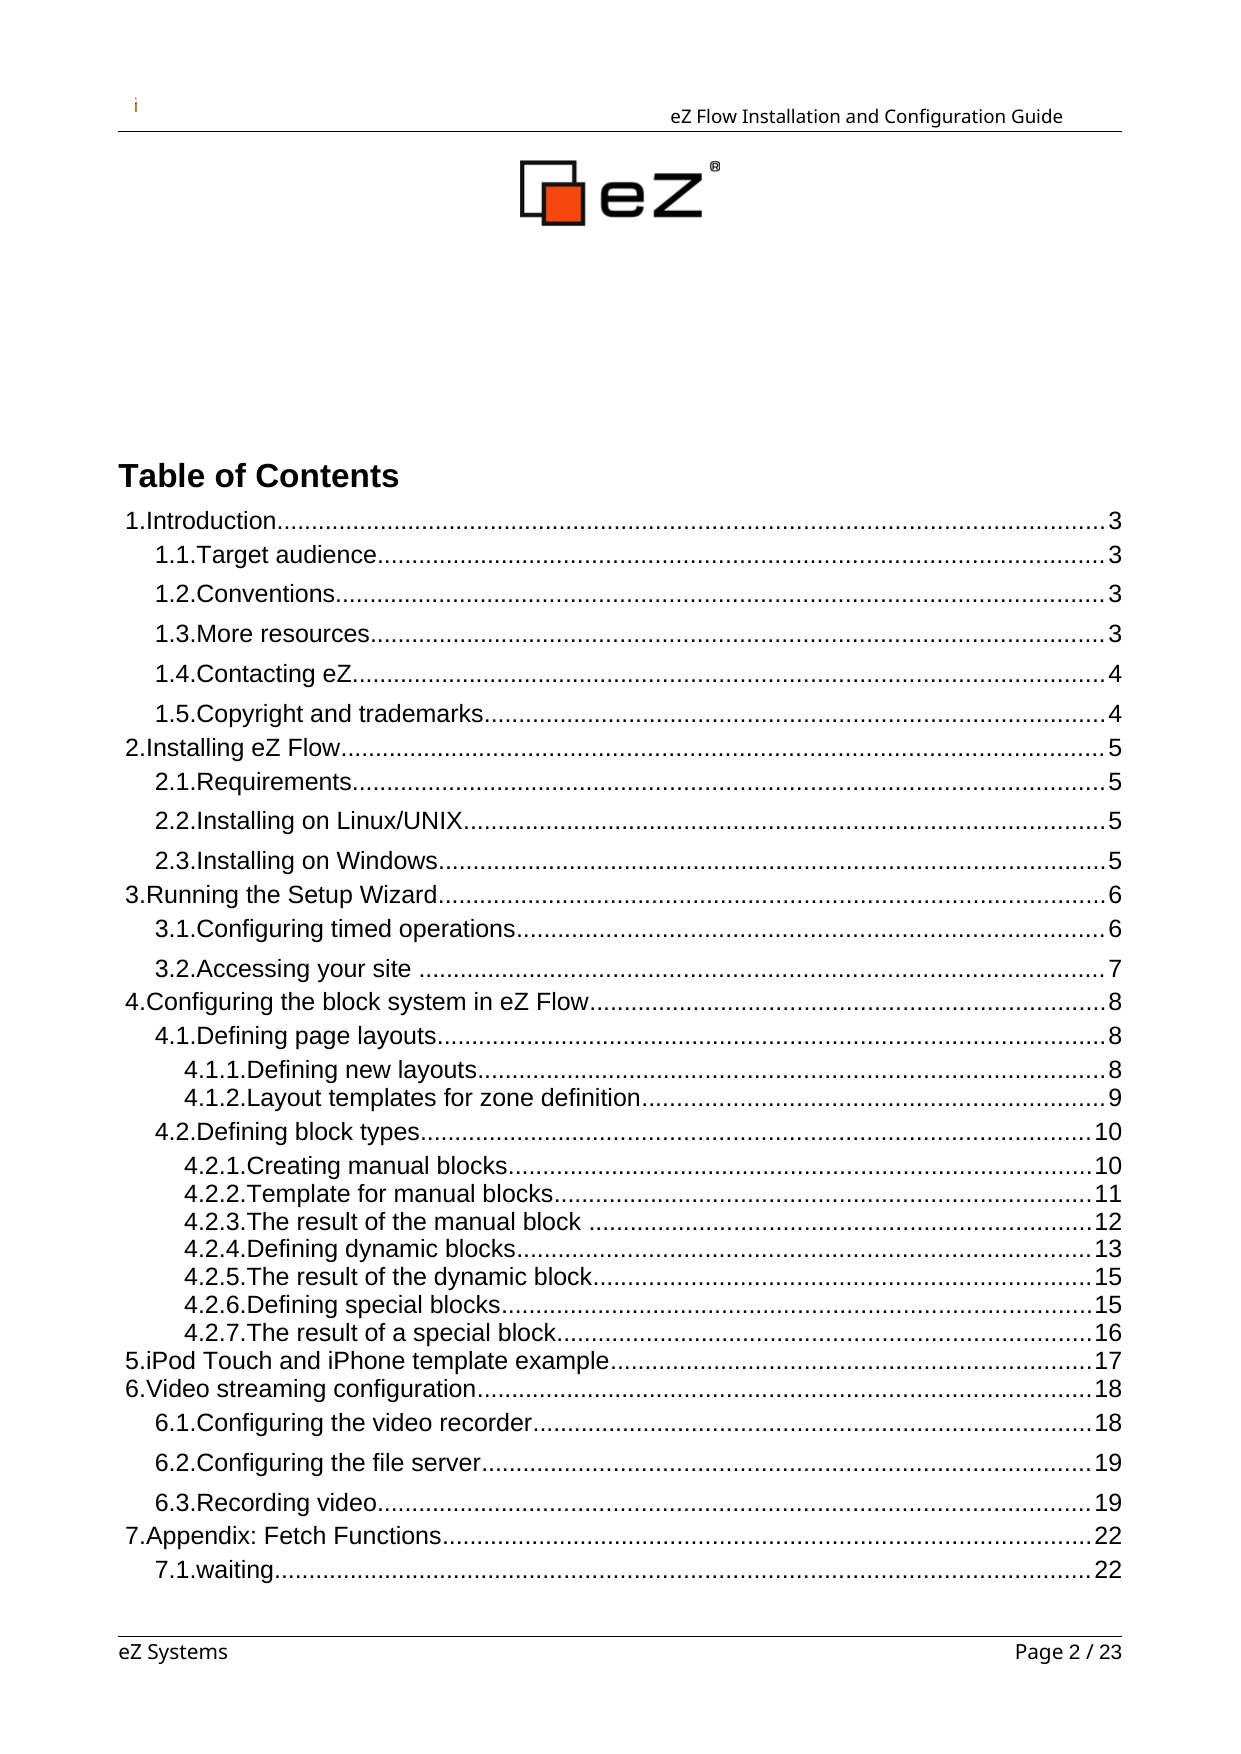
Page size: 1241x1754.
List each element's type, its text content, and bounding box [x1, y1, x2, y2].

subtitle Table of Contents [118, 457, 1122, 494]
text 2.3.Installing on Windows 5 [148, 847, 1122, 875]
text 3.1.Configuring timed operations 6 [148, 914, 1122, 942]
picture [520, 157, 720, 230]
text 3.Running the Setup Wizard 6 [118, 881, 1122, 909]
text 6.3.Recording video 19 [148, 1488, 1122, 1516]
text 4.2.5.The result of the dynamic block 15 [177, 1263, 1122, 1291]
text 5.iPod Touch and iPhone template example 17 [118, 1347, 1122, 1375]
text 4.2.Defining block types 10 [148, 1118, 1122, 1146]
text 4.2.2.Template for manual blocks 11 [177, 1179, 1122, 1207]
text 7.1.waiting 22 [148, 1556, 1122, 1584]
text 6.2.Configuring the file server 19 [148, 1448, 1122, 1476]
text 4.1.2.Layout templates for zone definition 9 [177, 1084, 1122, 1112]
text 1.Introduction 3 [118, 507, 1122, 534]
text 6.1.Configuring the video recorder 18 [148, 1409, 1122, 1437]
text 1.3.More resources 3 [148, 620, 1122, 648]
text 2.1.Requirements 5 [148, 767, 1122, 795]
text 4.2.1.Creating manual blocks 10 [177, 1152, 1122, 1179]
text 4.2.4.Defining dynamic blocks 13 [177, 1235, 1122, 1263]
text 1.2.Conventions 3 [148, 580, 1122, 608]
text 6.Video streaming configuration 18 [118, 1375, 1122, 1403]
text 7.Appendix: Fetch Functions 22 [118, 1522, 1122, 1550]
text 4.1.Defining page layouts 8 [148, 1022, 1122, 1050]
text 2.2.Installing on Linux/UNIX 5 [148, 807, 1122, 835]
text 4.1.1.Defining new layouts 8 [177, 1056, 1122, 1084]
text 1.4.Contacting eZ 4 [148, 660, 1122, 688]
text 3.2.Accessing your site 7 [148, 954, 1122, 982]
text 4.2.6.Defining special blocks 15 [177, 1291, 1122, 1319]
text 1.1.Target audience 3 [148, 540, 1122, 568]
text 4.Configuring the block system in eZ Flow 8 [118, 988, 1122, 1016]
text 4.2.3.The result of the manual block 12 [177, 1207, 1122, 1235]
text 4.2.7.The result of a special block 16 [177, 1319, 1122, 1347]
text 2.Installing eZ Flow 5 [118, 733, 1122, 761]
text 1.5.Copyright and trademarks 4 [148, 699, 1122, 727]
